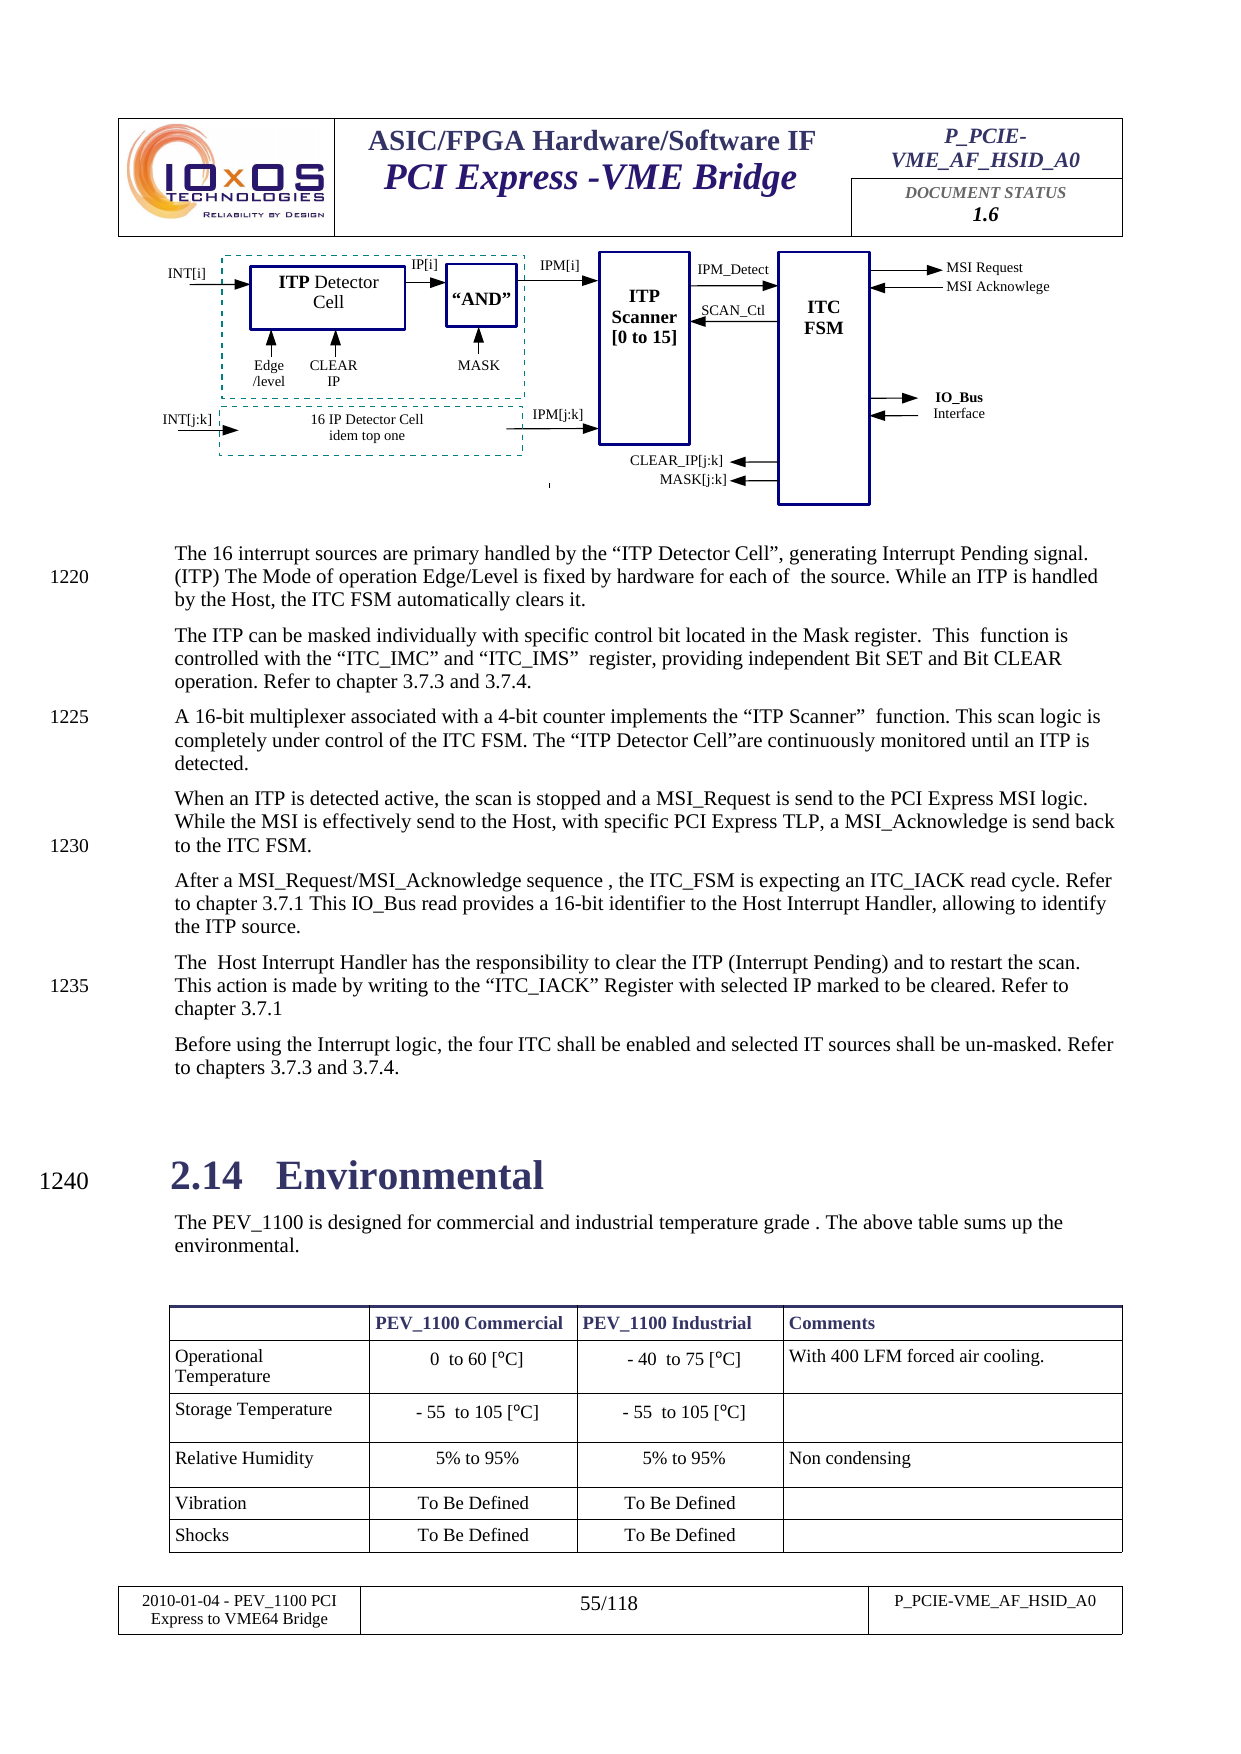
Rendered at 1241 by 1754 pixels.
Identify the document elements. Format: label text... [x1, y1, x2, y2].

text Before using the Interrupt logic, the four ITC shall be enabled and selected IT sources shall be un-masked. Refer to chapters 3.7.3 and 3.7.4. [174, 1033, 1122, 1079]
table_cell 5% to 95% [578, 1443, 783, 1487]
table_cell [784, 1520, 1122, 1552]
table_cell To Be Defined [370, 1488, 577, 1519]
table_cell - 40 to 75 [ºC] [578, 1341, 783, 1393]
table_cell 0 to 60 [ºC] [370, 1341, 577, 1393]
table_cell [784, 1488, 1122, 1519]
table_cell Non condensing [784, 1443, 1122, 1487]
table_header [170, 1308, 369, 1339]
table_cell Shocks [170, 1520, 369, 1552]
table_cell Storage Temperature [170, 1394, 369, 1442]
table_header PEV_1100 Industrial [578, 1308, 783, 1339]
table_cell Vibration [170, 1488, 369, 1519]
table_cell - 55 to 105 [ºC] [370, 1394, 577, 1442]
text After a MSI_Request/MSI_Acknowledge sequence , the ITC_FSM is expecting an ITC_IACK read cycle. Refer to chapter 3.7.1 This IO_Bus read provides a 16-bit identifier to the Host Interrupt Handler, allowing to identify the ITP source. [174, 869, 1122, 938]
table_cell To Be Defined [370, 1520, 577, 1552]
table_cell [784, 1394, 1122, 1442]
text A 16-bit multiplexer associated with a 4-bit counter implements the “ITP Scanner” function. This scan logic is completely under control of the ITC FSM. The “ITP Detector Cell”are continuously monitored until an ITP is detected. [174, 705, 1122, 775]
table_header Comments [784, 1308, 1122, 1339]
table_cell Relative Humidity [170, 1443, 369, 1487]
table_cell To Be Defined [578, 1488, 783, 1519]
table_cell With 400 LFM forced air cooling. [784, 1341, 1122, 1393]
table_header PEV_1100 Commercial [370, 1308, 577, 1339]
table_cell 5% to 95% [370, 1443, 577, 1487]
text The ITP can be masked individually with specific control bit located in the Mask register. This function is controlled with the “ITC_IMC” and “ITC_IMS” register, providing independent Bit SET and Bit CLEAR operation. Refer to chapter 3.7.3 and 3.7.4. [174, 623, 1122, 693]
text The Host Interrupt Handler has the responsibility to clear the ITP (Interrupt Pending) and to restart the scan. This action is made by writing to the “ITC_IACK” Register with selected IP marked to be cleared. Refer to chapter 3.7.1 [174, 951, 1122, 1020]
table_cell - 55 to 105 [ºC] [578, 1394, 783, 1442]
table_cell To Be Defined [578, 1520, 783, 1552]
text When an ITP is detected active, the scan is stopped and a MSI_Request is send to the PCI Express MSI logic. While the MSI is effectively send to the Host, with specific PCI Express TLP, a MSI_Acknowledge is send back to the ITC FSM. [174, 787, 1122, 857]
table_cell Operational Temperature [170, 1341, 369, 1393]
picture [125, 123, 326, 222]
text The 16 interrupt sources are primary handled by the “ITP Detector Cell”, generating Interrupt Pending signal. (ITP) The Mode of operation Edge/Level is fixed by hardware for each of the source. While an ITP is handled by the Host, the ITC FSM automatically clears it. [174, 542, 1122, 611]
text The PEV_1100 is designed for commercial and industrial temperature grade . The above table sums up the environmental. [174, 1211, 1122, 1257]
subtitle Environmental [159, 1152, 1122, 1198]
